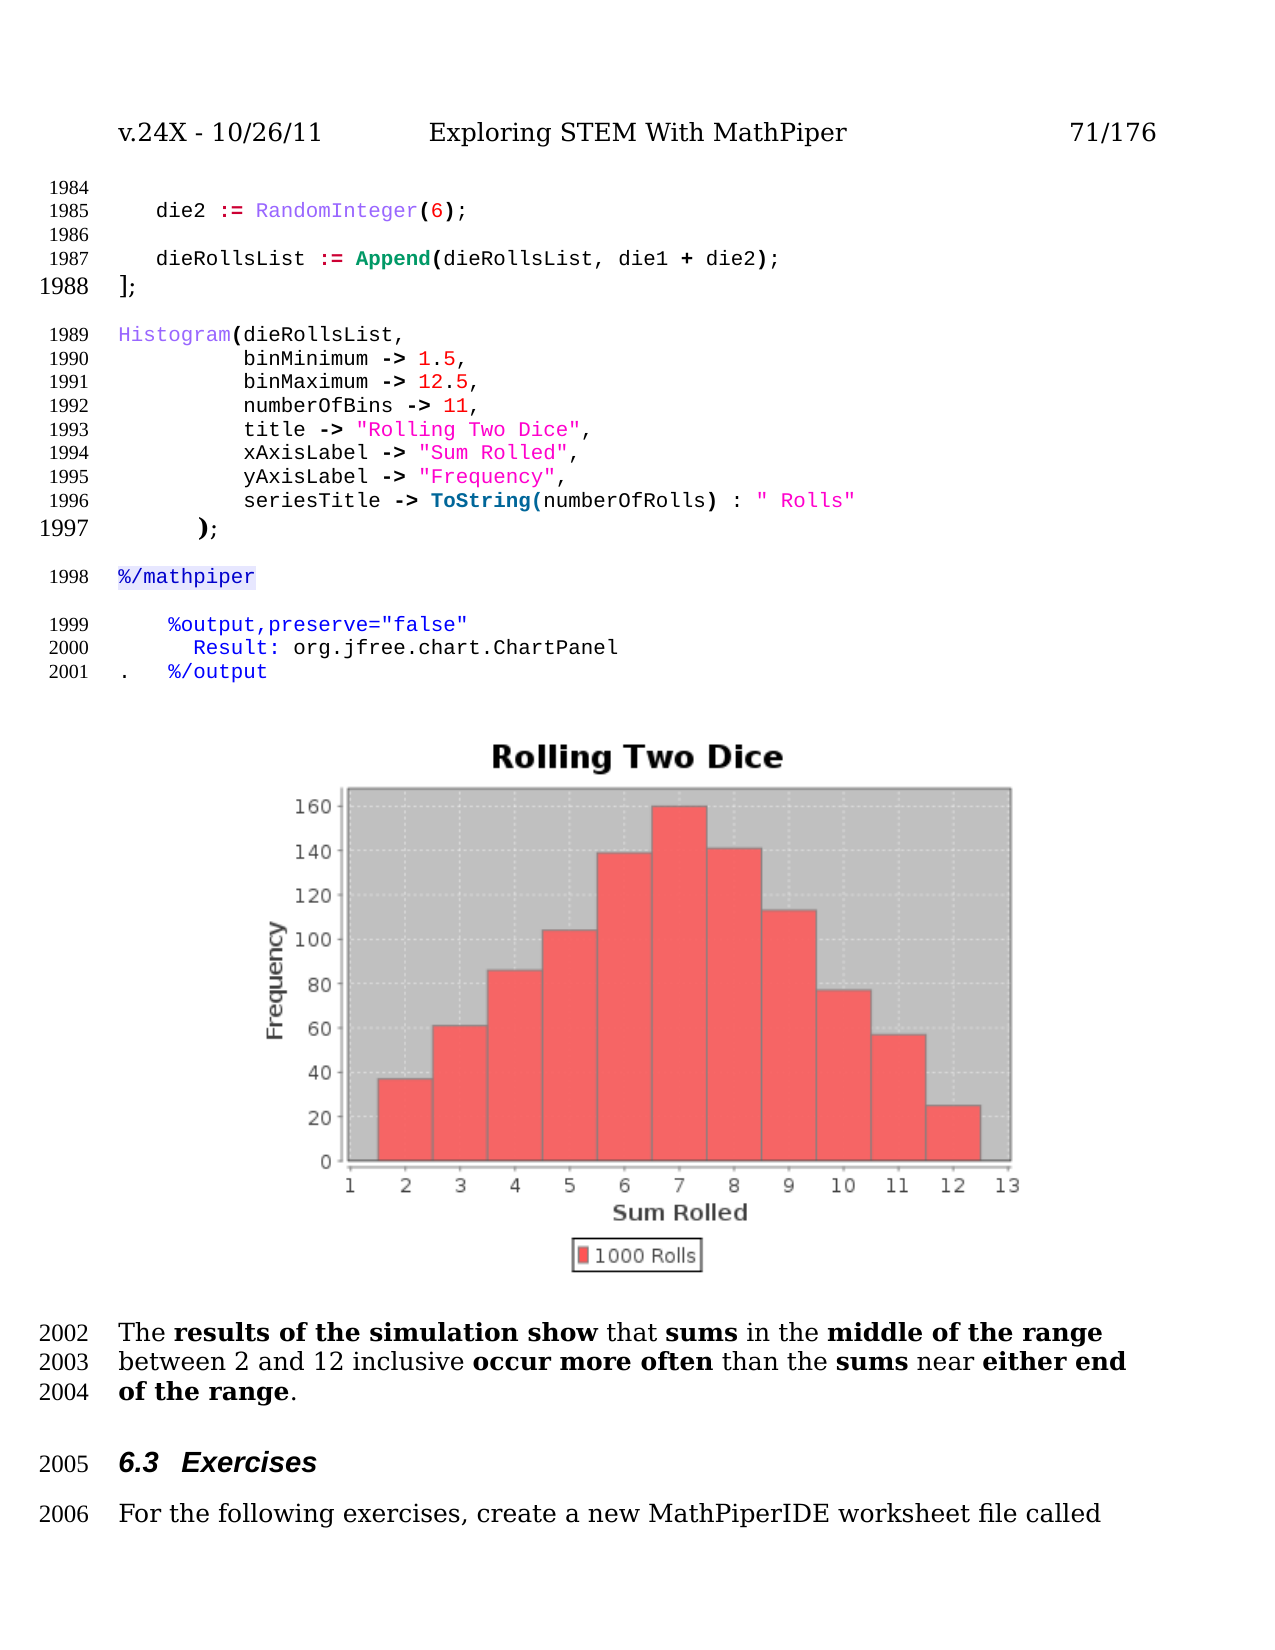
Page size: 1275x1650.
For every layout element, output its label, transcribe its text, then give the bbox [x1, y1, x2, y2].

text binMaximum -> 12.5, [118, 371, 1157, 395]
text numberOfBins -> 11, [118, 395, 1157, 419]
text ]; [118, 271, 1157, 301]
text xAxisLabel -> "Sum Rolled", [118, 442, 1157, 466]
text title -> "Rolling Two Dice", [118, 419, 1157, 442]
text seriesTitle -> ToString(numberOfRolls) : " Rolls" [118, 490, 1157, 513]
text . %/output [118, 661, 1157, 684]
text yAxisLabel -> "Frequency", [118, 466, 1157, 490]
text Result: org.jfree.chart.ChartPanel [118, 637, 1157, 661]
text ); [118, 513, 1157, 543]
text die2 := RandomInteger(6); [118, 200, 1157, 224]
text %output,preserve="false" [118, 614, 1157, 637]
picture [245, 737, 1030, 1274]
text Histogram(dieRollsList, [118, 324, 1157, 348]
text dieRollsList := Append(dieRollsList, die1 + die2); [118, 248, 1157, 271]
text The results of the simulation show that sums in the middle of the range between 2 and 12 inclusive occur more often than the sums near either end of the range. [118, 1318, 1157, 1406]
text For the following exercises, create a new MathPiperIDE worksheet file called [118, 1499, 1157, 1529]
text %/mathpiper [118, 566, 1157, 590]
text binMinimum -> 1.5, [118, 348, 1157, 371]
subtitle Exercises [118, 1445, 1157, 1478]
